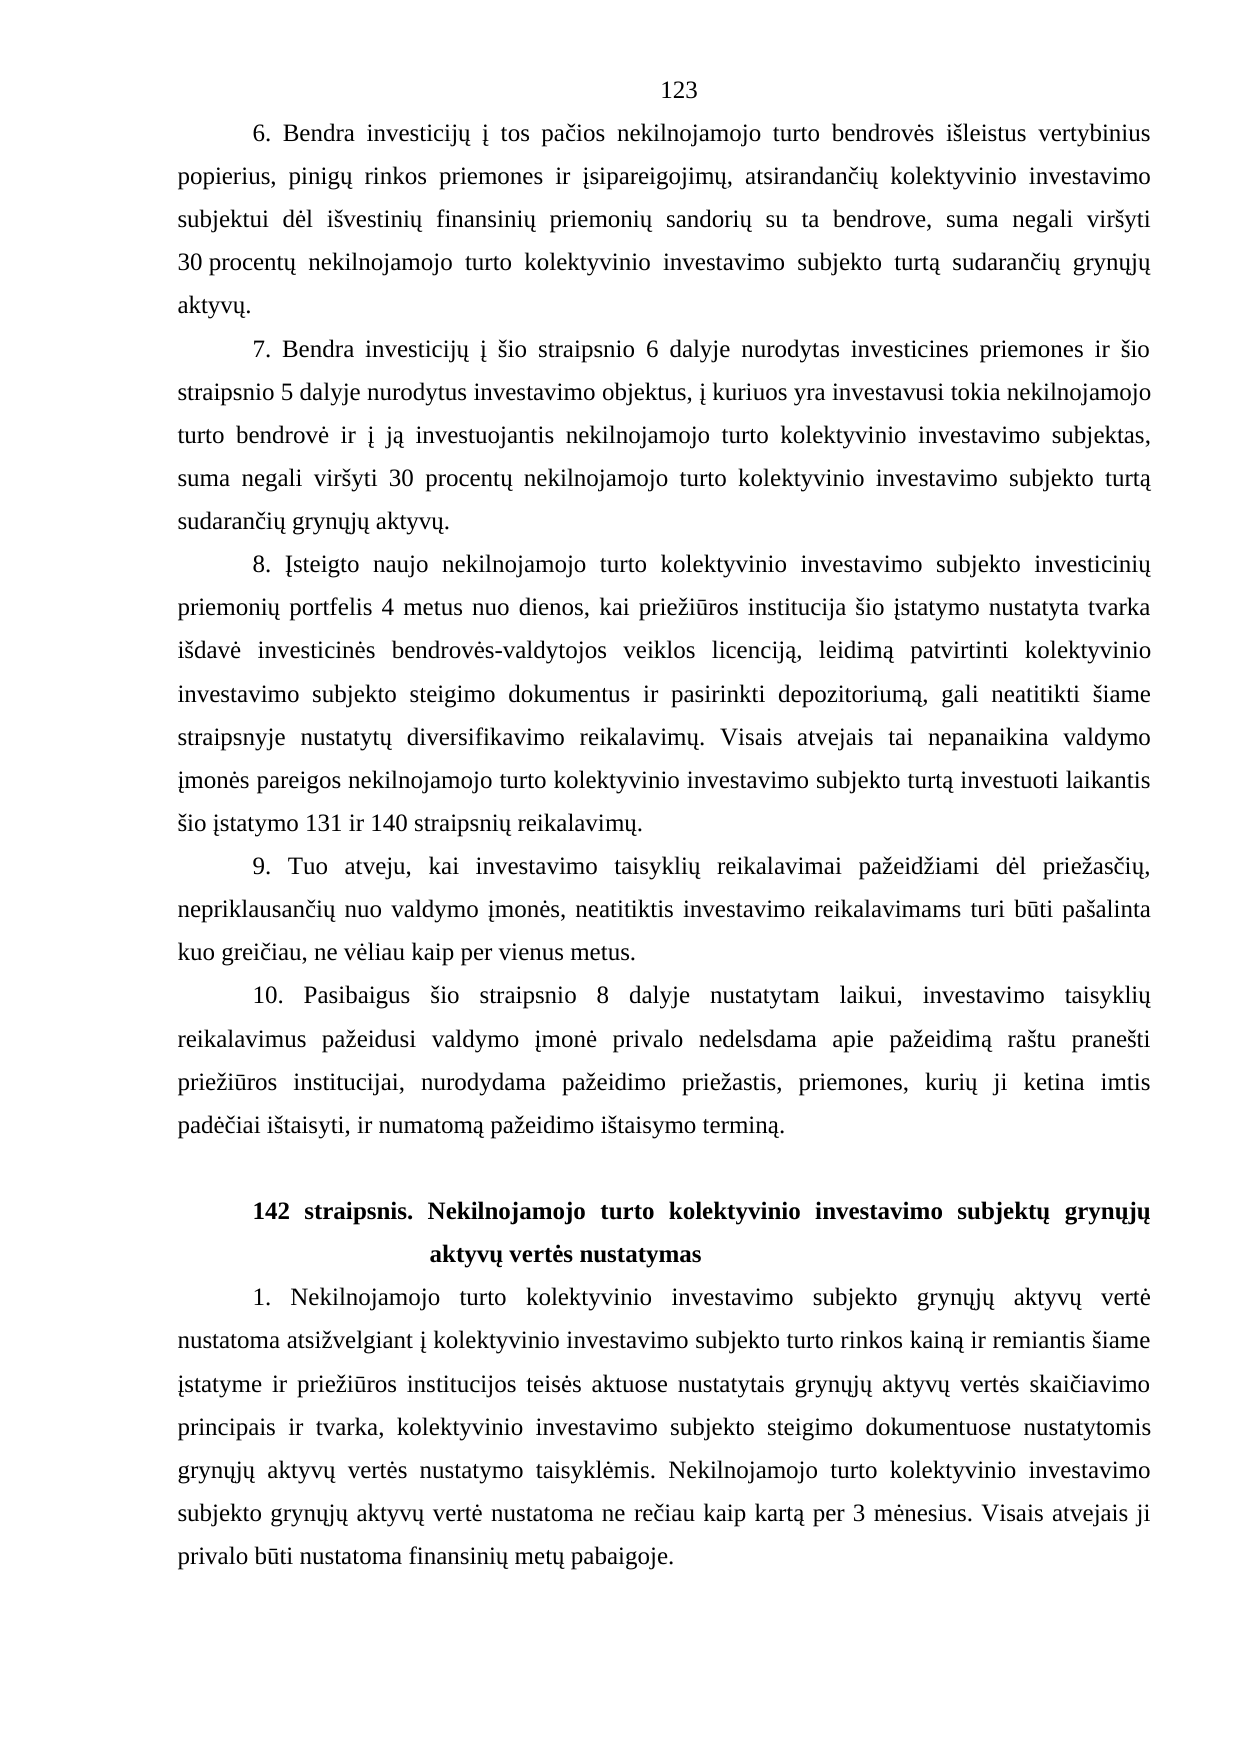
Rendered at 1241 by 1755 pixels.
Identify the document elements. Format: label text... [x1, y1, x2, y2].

text 142 straipsnis. Nekilnojamojo turto kolektyvinio investavimo subjektų grynųjų aktyvų vertės nustatymas [252, 1196, 1152, 1268]
text 9. Tuo atveju, kai investavimo taisyklių reikalavimai pažeidžiami dėl priežasčių, nepriklausančių nuo valdymo įmonės, neatitiktis investavimo reikalavimams turi būti pašalinta kuo greičiau, ne vėliau kaip per vienus metus. [177, 851, 1152, 966]
text 10. Pasibaigus šio straipsnio 8 dalyje nustatytam laikui, investavimo taisyklių reikalavimus pažeidusi valdymo įmonė privalo nedelsdama apie pažeidimą raštu pranešti priežiūros institucijai, nurodydama pažeidimo priežastis, priemones, kurių ji ketina imtis padėčiai ištaisyti, ir numatomą pažeidimo ištaisymo terminą. [177, 981, 1152, 1139]
text 6. Bendra investicijų į tos pačios nekilnojamojo turto bendrovės išleistus vertybinius popierius, pinigų rinkos priemones ir įsipareigojimų, atsirandančių kolektyvinio investavimo subjektui dėl išvestinių finansinių priemonių sandorių su ta bendrove, suma negali viršyti 30 procentų nekilnojamojo turto kolektyvinio investavimo subjekto turtą sudarančių grynųjų aktyvų. [177, 118, 1152, 319]
text 1. Nekilnojamojo turto kolektyvinio investavimo subjekto grynųjų aktyvų vertė nustatoma atsižvelgiant į kolektyvinio investavimo subjekto turto rinkos kainą ir remiantis šiame įstatyme ir priežiūros institucijos teisės aktuose nustatytais grynųjų aktyvų vertės skaičiavimo principais ir tvarka, kolektyvinio investavimo subjekto steigimo dokumentuose nustatytomis grynųjų aktyvų vertės nustatymo taisyklėmis. Nekilnojamojo turto kolektyvinio investavimo subjekto grynųjų aktyvų vertė nustatoma ne rečiau kaip kartą per 3 mėnesius. Visais atvejais ji privalo būti nustatoma finansinių metų pabaigoje. [177, 1282, 1152, 1570]
text 8. Įsteigto naujo nekilnojamojo turto kolektyvinio investavimo subjekto investicinių priemonių portfelis 4 metus nuo dienos, kai priežiūros institucija šio įstatymo nustatyta tvarka išdavė investicinės bendrovės-valdytojos veiklos licenciją, leidimą patvirtinti kolektyvinio investavimo subjekto steigimo dokumentus ir pasirinkti depozitoriumą, gali neatitikti šiame straipsnyje nustatytų diversifikavimo reikalavimų. Visais atvejais tai nepanaikina valdymo įmonės pareigos nekilnojamojo turto kolektyvinio investavimo subjekto turtą investuoti laikantis šio įstatymo 131 ir 140 straipsnių reikalavimų. [177, 549, 1152, 837]
text 7. Bendra investicijų į šio straipsnio 6 dalyje nurodytas investicines priemones ir šio straipsnio 5 dalyje nurodytus investavimo objektus, į kuriuos yra investavusi tokia nekilnojamojo turto bendrovė ir į ją investuojantis nekilnojamojo turto kolektyvinio investavimo subjektas, suma negali viršyti 30 procentų nekilnojamojo turto kolektyvinio investavimo subjekto turtą sudarančių grynųjų aktyvų. [177, 334, 1152, 535]
